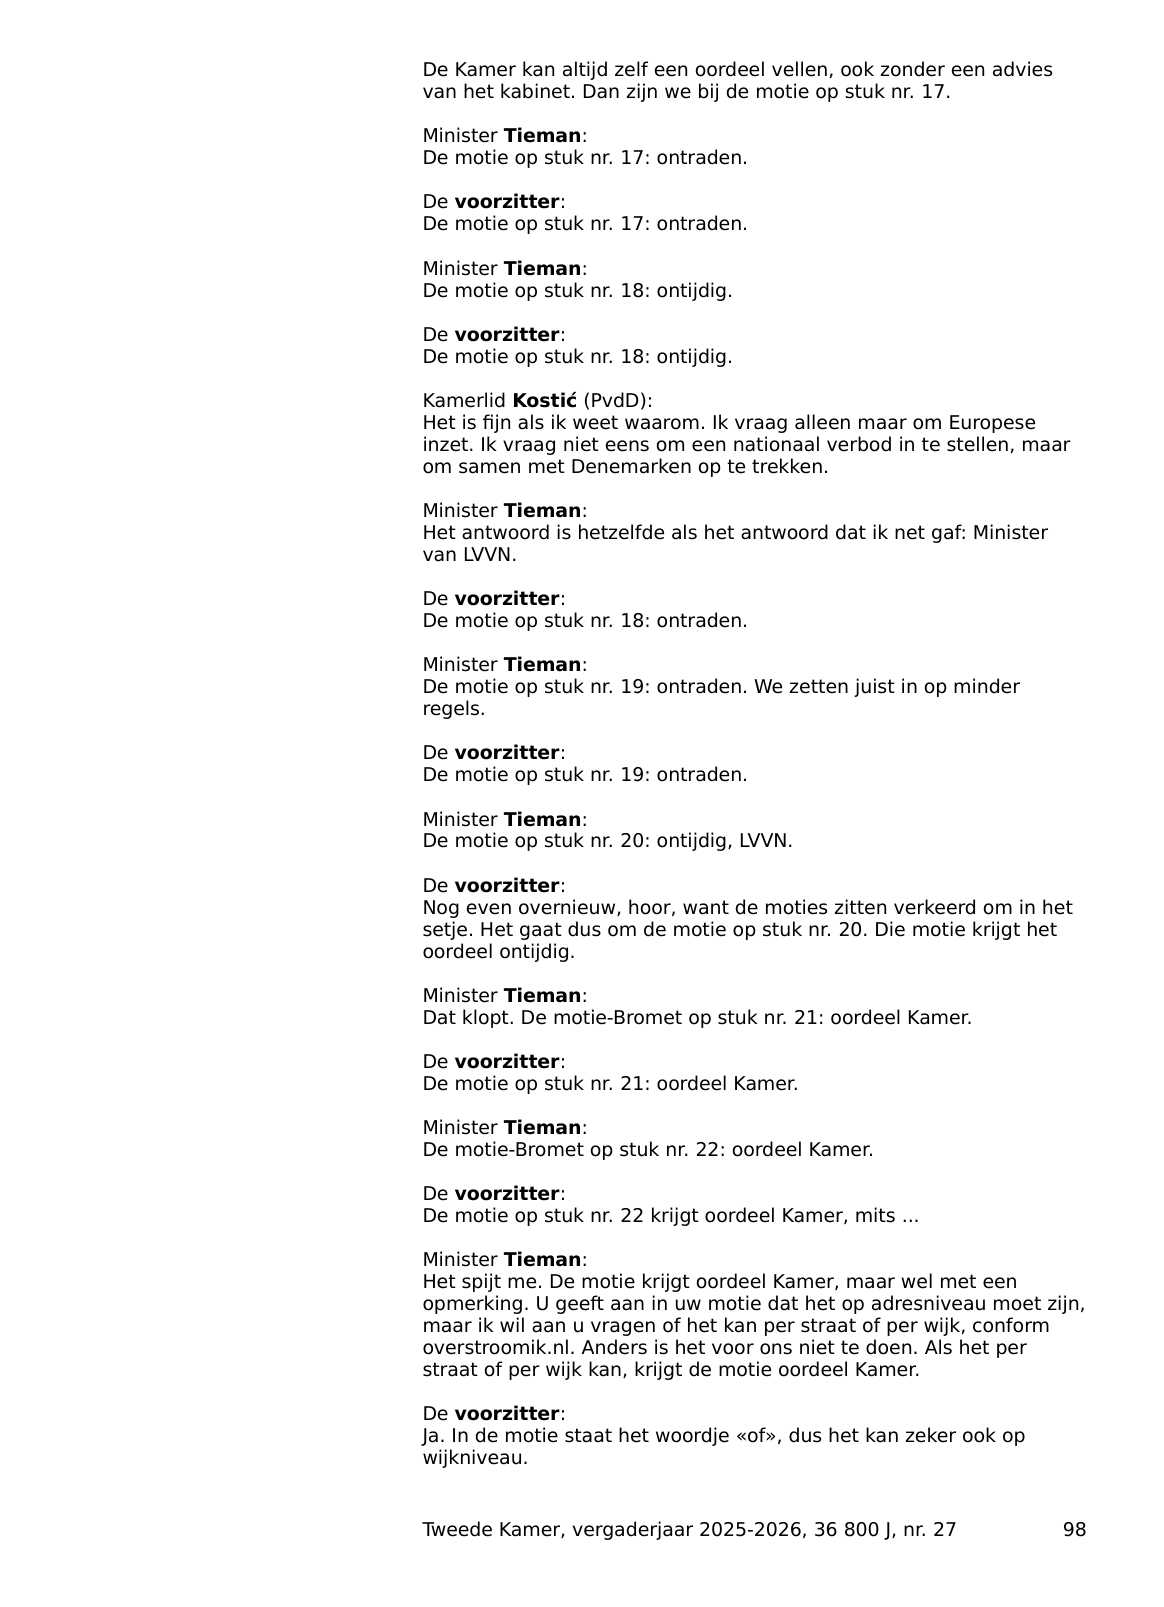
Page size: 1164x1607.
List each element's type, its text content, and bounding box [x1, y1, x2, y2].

text De voorzitter: [422, 1403, 1087, 1425]
text Het antwoord is hetzelfde als het antwoord dat ik net gaf: Minister van LVVN. [422, 522, 1087, 566]
text Nog even overnieuw, hoor, want de moties zitten verkeerd om in het setje. Het gaat dus om de motie op stuk nr. 20. Die motie krijgt het oordeel ontijdig. [422, 897, 1087, 962]
text De voorzitter: [422, 874, 1087, 897]
text De motie op stuk nr. 18: ontijdig. [422, 279, 1087, 301]
text Dat klopt. De motie-Bromet op stuk nr. 21: oordeel Kamer. [422, 1007, 1087, 1029]
text Minister Tieman: [422, 500, 1087, 522]
text De motie op stuk nr. 21: oordeel Kamer. [422, 1073, 1087, 1095]
text De voorzitter: [422, 191, 1087, 213]
text Het is fijn als ik weet waarom. Ik vraag alleen maar om Europese inzet. Ik vraag niet eens om een nationaal verbod in te stellen, maar om samen met Denemarken op te trekken. [422, 412, 1087, 478]
text De motie op stuk nr. 17: ontraden. [422, 213, 1087, 235]
text De motie op stuk nr. 19: ontraden. [422, 764, 1087, 786]
text De motie op stuk nr. 20: ontijdig, LVVN. [422, 830, 1087, 852]
text De motie op stuk nr. 18: ontraden. [422, 610, 1087, 632]
text De Kamer kan altijd zelf een oordeel vellen, ook zonder een advies van het kabinet. Dan zijn we bij de motie op stuk nr. 17. [422, 59, 1087, 103]
text Het spijt me. De motie krijgt oordeel Kamer, maar wel met een opmerking. U geeft aan in uw motie dat het op adresniveau moet zijn, maar ik wil aan u vragen of het kan per straat of per wijk, conform overstroomik.nl. Anders is het voor ons niet te doen. Als het per straat of per wijk kan, krijgt de motie oordeel Kamer. [422, 1271, 1087, 1381]
text De voorzitter: [422, 1051, 1087, 1073]
text Minister Tieman: [422, 985, 1087, 1007]
text De motie op stuk nr. 17: ontraden. [422, 147, 1087, 169]
text Minister Tieman: [422, 125, 1087, 147]
text Kamerlid Kostić (PvdD): [422, 390, 1087, 412]
text De motie op stuk nr. 19: ontraden. We zetten juist in op minder regels. [422, 676, 1087, 720]
text De motie-Bromet op stuk nr. 22: oordeel Kamer. [422, 1139, 1087, 1161]
text Minister Tieman: [422, 1249, 1087, 1271]
text Minister Tieman: [422, 257, 1087, 279]
text Minister Tieman: [422, 654, 1087, 676]
text De motie op stuk nr. 22 krijgt oordeel Kamer, mits ... [422, 1205, 1087, 1227]
text De voorzitter: [422, 588, 1087, 610]
text De voorzitter: [422, 742, 1087, 764]
text Minister Tieman: [422, 1117, 1087, 1139]
text De voorzitter: [422, 324, 1087, 346]
text Ja. In de motie staat het woordje «of», dus het kan zeker ook op wijkniveau. [422, 1425, 1087, 1469]
text De voorzitter: [422, 1183, 1087, 1205]
text Minister Tieman: [422, 808, 1087, 830]
text De motie op stuk nr. 18: ontijdig. [422, 346, 1087, 368]
